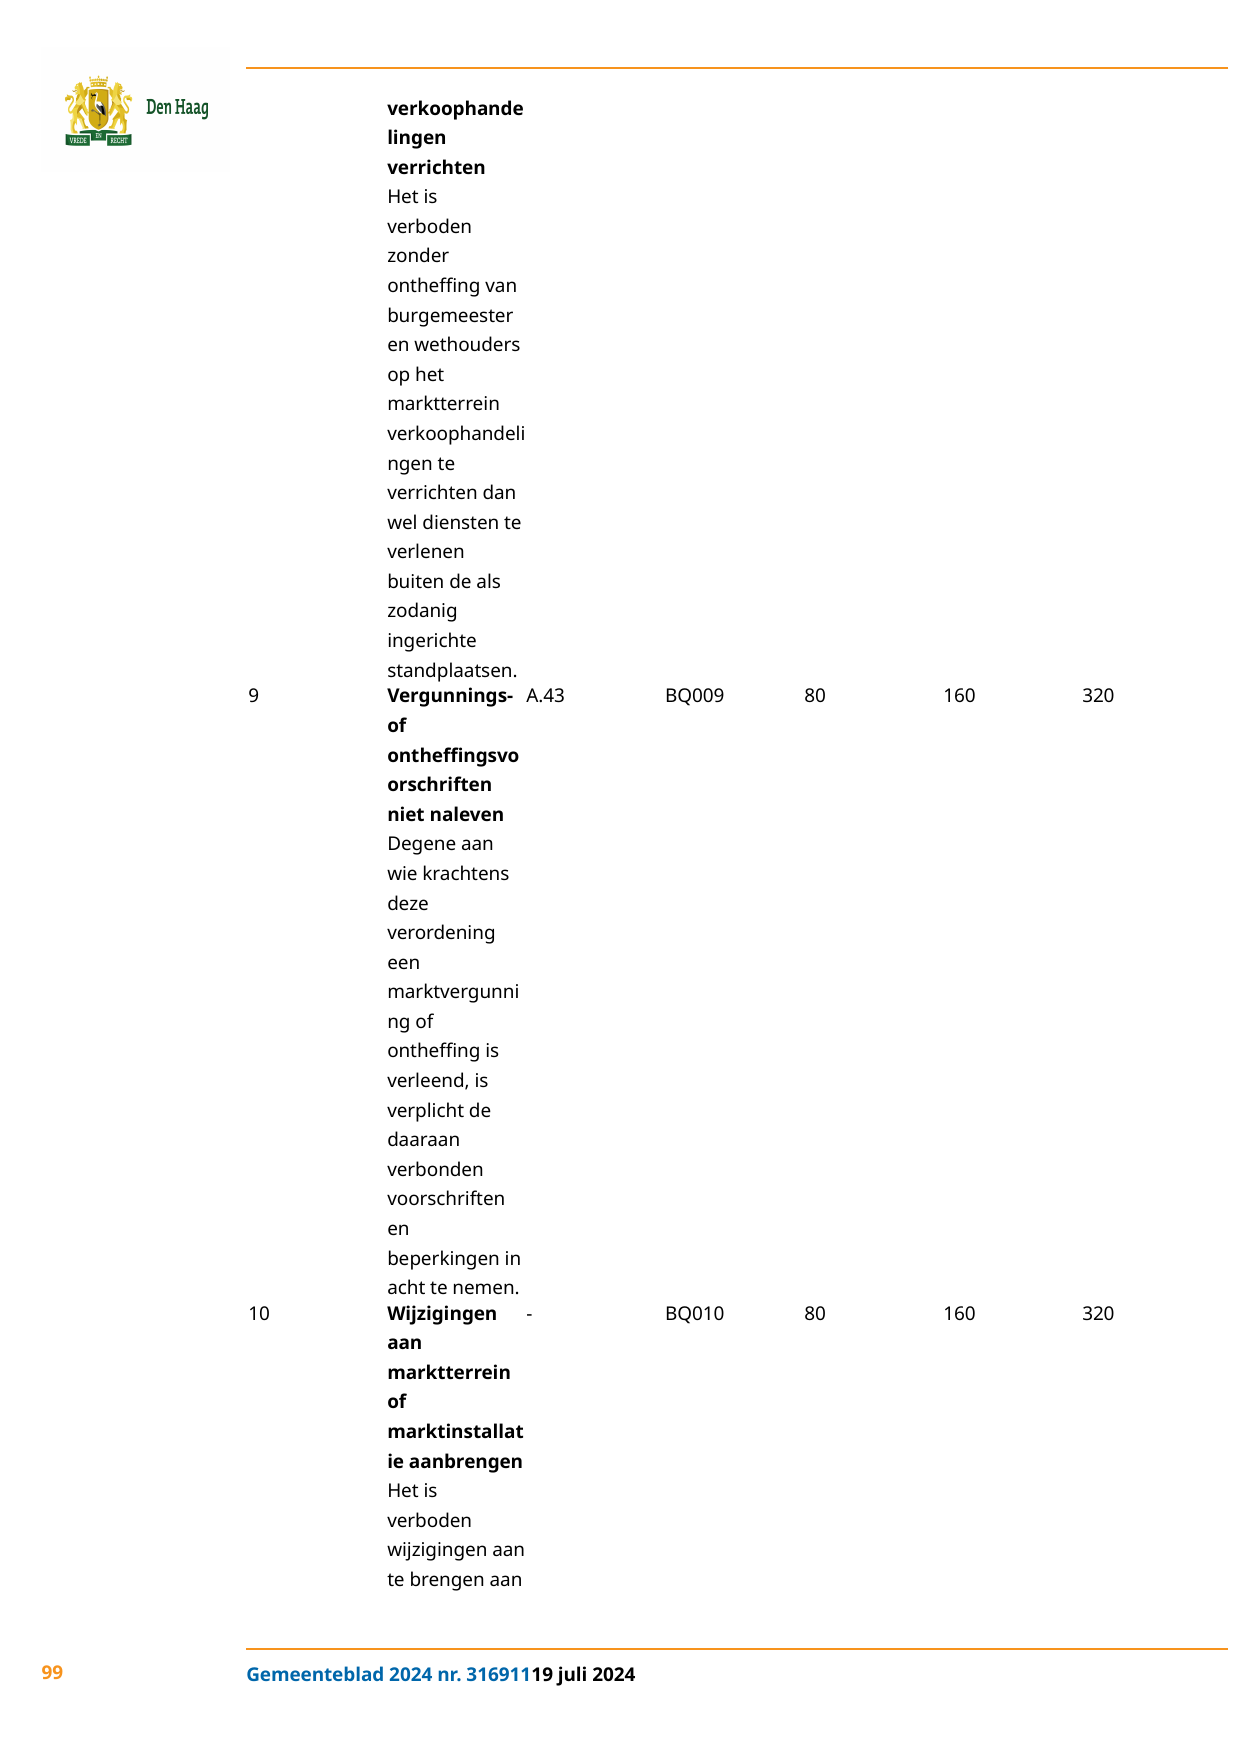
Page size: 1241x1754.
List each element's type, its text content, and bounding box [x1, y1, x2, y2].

table_cell [943, 95, 1082, 683]
table_cell verkoophandelingen verrichten Het is verboden zonder ontheffing van burgemeester en wethouders op het marktterrein verkoophandelingen te verrichten dan wel diensten te verlenen buiten de als zodanig ingerichte standplaatsen. [387, 95, 526, 683]
table_cell [665, 95, 804, 683]
table_cell 9 [248, 683, 387, 1300]
table_cell Vergunnings- of ontheffingsvoorschriften niet naleven Degene aan wie krachtens deze verordening een marktvergunning of ontheffing is verleend, is verplicht de daaraan verbonden voorschriften en beperkingen in acht te nemen. [387, 683, 526, 1300]
table_cell 80 [804, 683, 943, 1300]
table_cell - [526, 1300, 665, 1592]
table_cell 160 [943, 683, 1082, 1300]
table_cell 320 [1082, 1300, 1152, 1592]
picture [41, 47, 231, 172]
table_cell Wijzigingen aan marktterrein of marktinstallatie aanbrengen Het is verboden wijzigingen aan te brengen aan [387, 1300, 526, 1592]
table_cell BQ009 [665, 683, 804, 1300]
table_cell [1082, 95, 1152, 683]
table_cell [804, 95, 943, 683]
table_cell A.43 [526, 683, 665, 1300]
table_cell 320 [1082, 683, 1152, 1300]
table_cell 10 [248, 1300, 387, 1592]
table_cell 80 [804, 1300, 943, 1592]
table_cell [248, 95, 387, 683]
table_cell 160 [943, 1300, 1082, 1592]
table_cell [526, 95, 665, 683]
table_cell BQ010 [665, 1300, 804, 1592]
